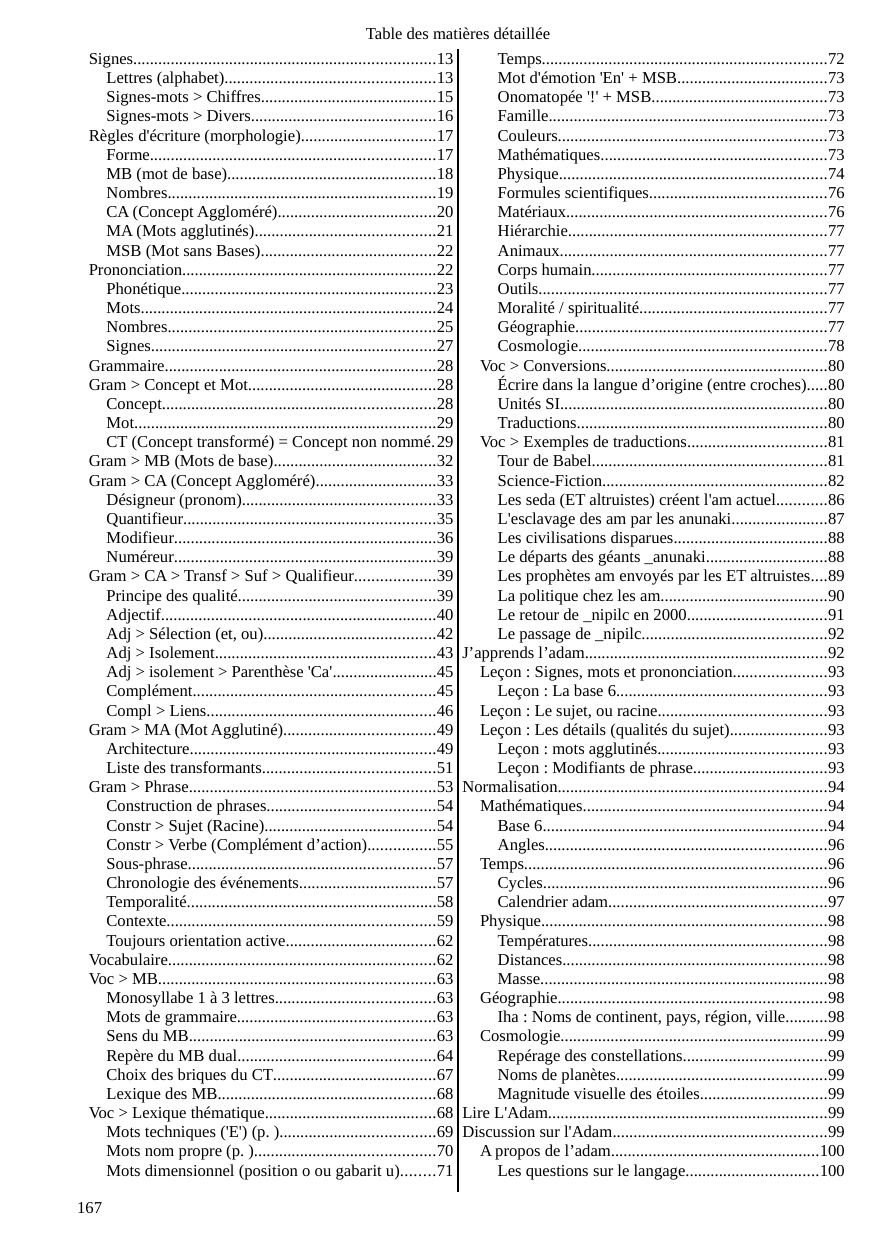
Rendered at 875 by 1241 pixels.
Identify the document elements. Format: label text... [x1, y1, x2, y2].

text Leçon : mots agglutinés 93 [497, 739, 844, 758]
text Signes 13 [88, 49, 453, 68]
text Construction de phrases 54 [106, 796, 453, 815]
text Cosmologie 99 [480, 1026, 844, 1045]
text MSB (Mot sans Bases) 22 [106, 240, 453, 259]
text Les questions sur le langage 100 [497, 1160, 844, 1179]
text Architecture 49 [106, 739, 453, 758]
text Géographie 77 [497, 317, 844, 336]
text Distances 98 [497, 949, 844, 969]
text Compl > Liens 46 [106, 700, 453, 719]
text Températures 98 [497, 930, 844, 949]
text Unités SI 80 [497, 394, 844, 413]
text Temps 96 [480, 854, 844, 873]
text Règles d'écriture (morphologie) 17 [88, 125, 453, 144]
text Leçon : Le sujet, ou racine 93 [480, 700, 844, 719]
text Discussion sur l'Adam 99 [462, 1122, 844, 1141]
text Mot d'émotion 'En' + MSB 73 [497, 68, 844, 87]
text Voc > MB 63 [88, 969, 453, 988]
text Leçon : Modifiants de phrase 93 [497, 758, 844, 777]
text Prononciation 22 [88, 259, 453, 279]
text Les civilisations disparues 88 [497, 528, 844, 547]
text Gram > Concept et Mot 28 [88, 374, 453, 394]
text Numéreur 39 [106, 547, 453, 566]
text Formules scientifiques 76 [497, 183, 844, 202]
text Repérage des constellations 99 [497, 1045, 844, 1064]
text Grammaire 28 [88, 355, 453, 374]
text Science-Fiction 82 [497, 470, 844, 489]
text Nombres 25 [106, 317, 453, 336]
text Sous-phrase 57 [106, 854, 453, 873]
text Hiérarchie 77 [497, 221, 844, 240]
text Le retour de _nipilc en 2000 91 [497, 604, 844, 624]
text Angles 96 [497, 834, 844, 854]
text Temps 72 [497, 49, 844, 68]
text Lexique des MB 68 [106, 1084, 453, 1103]
text Mots nom propre (p. ) 70 [106, 1141, 453, 1160]
text Leçon : Les détails (qualités du sujet) 93 [480, 719, 844, 739]
text Signes 27 [106, 336, 453, 355]
text Écrire dans la langue d’origine (entre croches) 80 [497, 374, 844, 394]
text Mots 24 [106, 298, 453, 317]
text Voc > Lexique thématique 68 [88, 1103, 453, 1122]
text Constr > Sujet (Racine) 54 [106, 815, 453, 834]
text CA (Concept Aggloméré) 20 [106, 202, 453, 221]
text Toujours orientation active 62 [106, 930, 453, 949]
text L'esclavage des am par les anunaki 87 [497, 509, 844, 528]
text Monosyllabe 1 à 3 lettres 63 [106, 988, 453, 1007]
text Désigneur (pronom) 33 [106, 489, 453, 509]
text Géographie 98 [480, 988, 844, 1007]
text Les seda (ET altruistes) créent l'am actuel 86 [497, 489, 844, 509]
text Lettres (alphabet) 13 [106, 68, 453, 87]
text Masse 98 [497, 969, 844, 988]
text Adjectif 40 [106, 604, 453, 624]
text Gram > CA (Concept Aggloméré) 33 [88, 470, 453, 489]
text MB (mot de base) 18 [106, 164, 453, 183]
text Mots dimensionnel (position o ou gabarit u) 71 [106, 1160, 453, 1179]
text Gram > MB (Mots de base) 32 [88, 451, 453, 470]
text J’apprends l’adam 92 [462, 643, 844, 662]
text Mathématiques 73 [497, 144, 844, 164]
text Phonétique 23 [106, 279, 453, 298]
text Gram > Phrase 53 [88, 777, 453, 796]
text Onomatopée '!' + MSB 73 [497, 87, 844, 106]
text Tour de Babel 81 [497, 451, 844, 470]
text Traductions 80 [497, 413, 844, 432]
text Physique 74 [497, 164, 844, 183]
text Normalisation 94 [462, 777, 844, 796]
text Iha : Noms de continent, pays, région, ville 98 [497, 1007, 844, 1026]
text Mots techniques ('E') (p. ) 69 [106, 1122, 453, 1141]
text Mot 29 [106, 413, 453, 432]
text Leçon : Signes, mots et prononciation 93 [480, 662, 844, 681]
text Mots de grammaire 63 [106, 1007, 453, 1026]
text Signes-mots > Chiffres 15 [106, 87, 453, 106]
text Gram > CA > Transf > Suf > Qualifieur 39 [88, 566, 453, 585]
text Corps humain 77 [497, 259, 844, 279]
text Complément 45 [106, 681, 453, 700]
text Animaux 77 [497, 240, 844, 259]
text Lire L'Adam 99 [462, 1103, 844, 1122]
text Principe des qualité 39 [106, 585, 453, 604]
text Choix des briques du CT 67 [106, 1064, 453, 1084]
text Moralité / spiritualité 77 [497, 298, 844, 317]
text Cycles 96 [497, 873, 844, 892]
text Leçon : La base 6 93 [497, 681, 844, 700]
text Adj > Isolement 43 [106, 643, 453, 662]
text Voc > Conversions 80 [480, 355, 844, 374]
text Cosmologie 78 [497, 336, 844, 355]
text Quantifieur 35 [106, 509, 453, 528]
text Base 6 94 [497, 815, 844, 834]
text Contexte 59 [106, 911, 453, 930]
text Mathématiques 94 [480, 796, 844, 815]
text Matériaux 76 [497, 202, 844, 221]
text Signes-mots > Divers 16 [106, 106, 453, 125]
text Forme 17 [106, 144, 453, 164]
text Calendrier adam 97 [497, 892, 844, 911]
text Modifieur 36 [106, 528, 453, 547]
text Nombres 19 [106, 183, 453, 202]
text Temporalité 58 [106, 892, 453, 911]
text Repère du MB dual 64 [106, 1045, 453, 1064]
text Liste des transformants 51 [106, 758, 453, 777]
text Vocabulaire 62 [88, 949, 453, 969]
text A propos de l’adam 100 [480, 1141, 844, 1160]
text Outils 77 [497, 279, 844, 298]
text Magnitude visuelle des étoiles 99 [497, 1084, 844, 1103]
text MA (Mots agglutinés) 21 [106, 221, 453, 240]
text Famille 73 [497, 106, 844, 125]
text Les prophètes am envoyés par les ET altruistes 89 [497, 566, 844, 585]
text Concept 28 [106, 394, 453, 413]
text Le départs des géants _anunaki 88 [497, 547, 844, 566]
text Noms de planètes 99 [497, 1064, 844, 1084]
text CT (Concept transformé) = Concept non nommé 29 [106, 432, 453, 451]
text Chronologie des événements 57 [106, 873, 453, 892]
text Sens du MB 63 [106, 1026, 453, 1045]
text Physique 98 [480, 911, 844, 930]
text Constr > Verbe (Complément d’action) 55 [106, 834, 453, 854]
text Voc > Exemples de traductions 81 [480, 432, 844, 451]
text La politique chez les am 90 [497, 585, 844, 604]
text Le passage de _nipilc 92 [497, 624, 844, 643]
text Couleurs 73 [497, 125, 844, 144]
text Adj > Sélection (et, ou) 42 [106, 624, 453, 643]
text Gram > MA (Mot Agglutiné) 49 [88, 719, 453, 739]
text Adj > isolement > Parenthèse 'Ca' 45 [106, 662, 453, 681]
